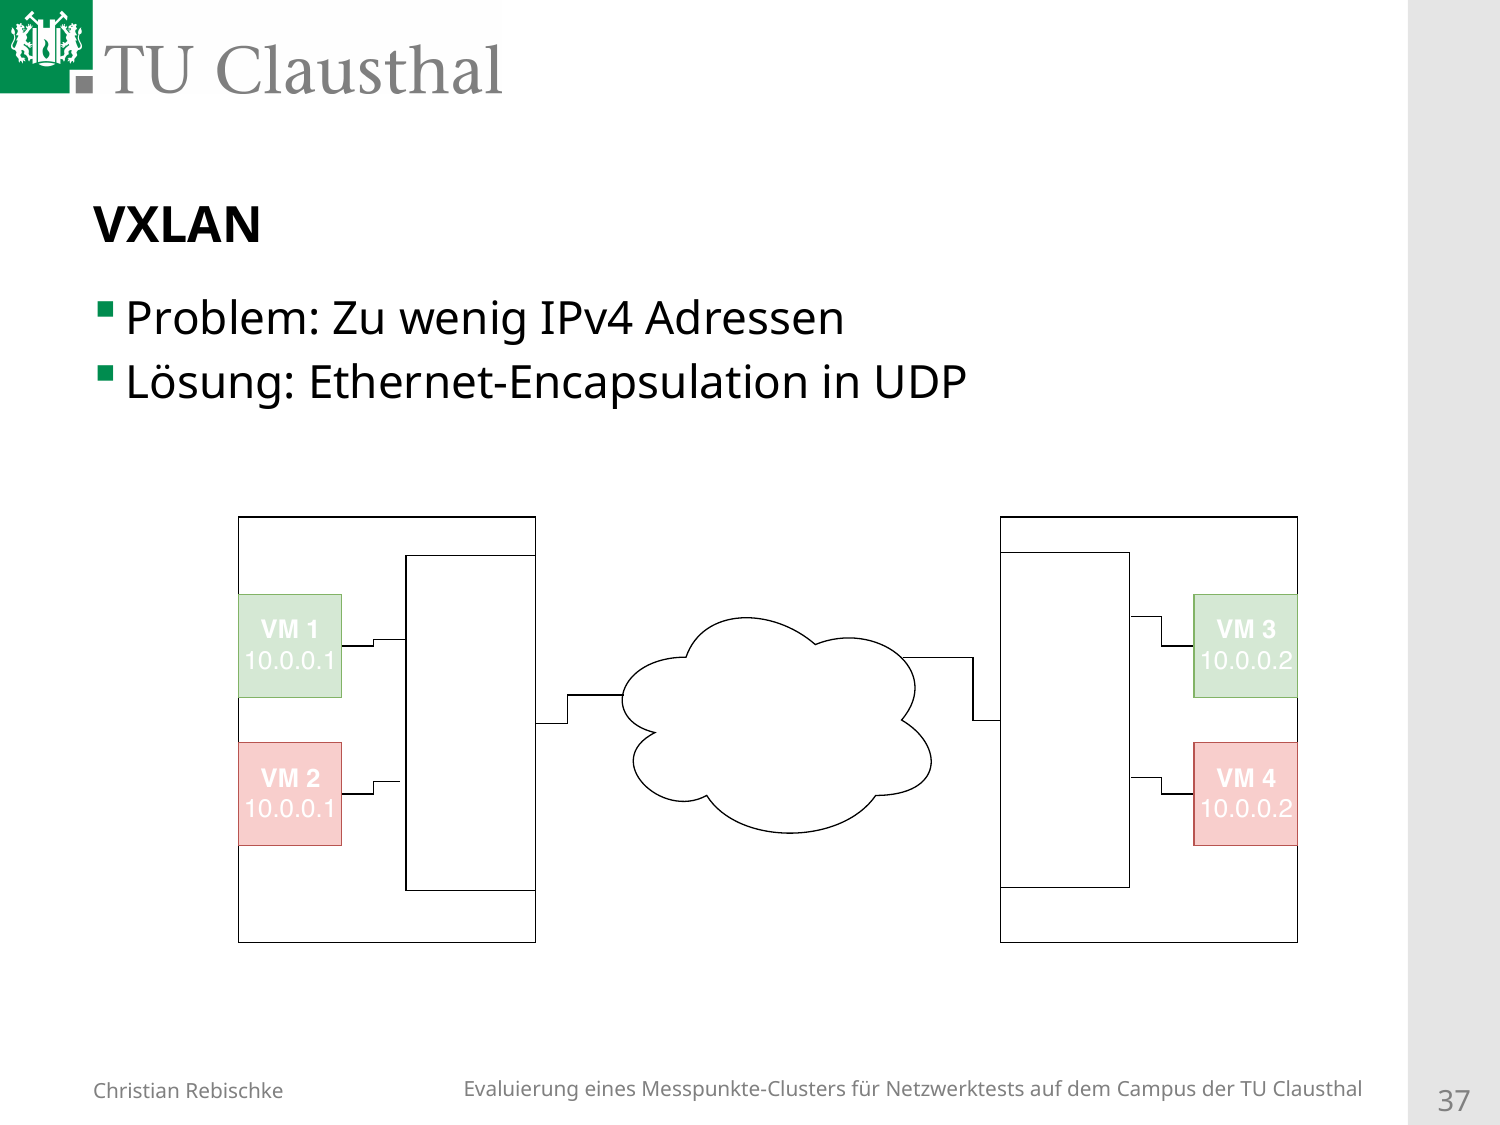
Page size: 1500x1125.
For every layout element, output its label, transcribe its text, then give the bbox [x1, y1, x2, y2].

list Problem: Zu wenig IPv4 Adressen Lösung: Ethernet-Encapsulation in UDP [78, 280, 1379, 949]
picture [0, 0, 502, 94]
title VXLAN [79, 184, 1375, 279]
picture [236, 435, 1300, 945]
